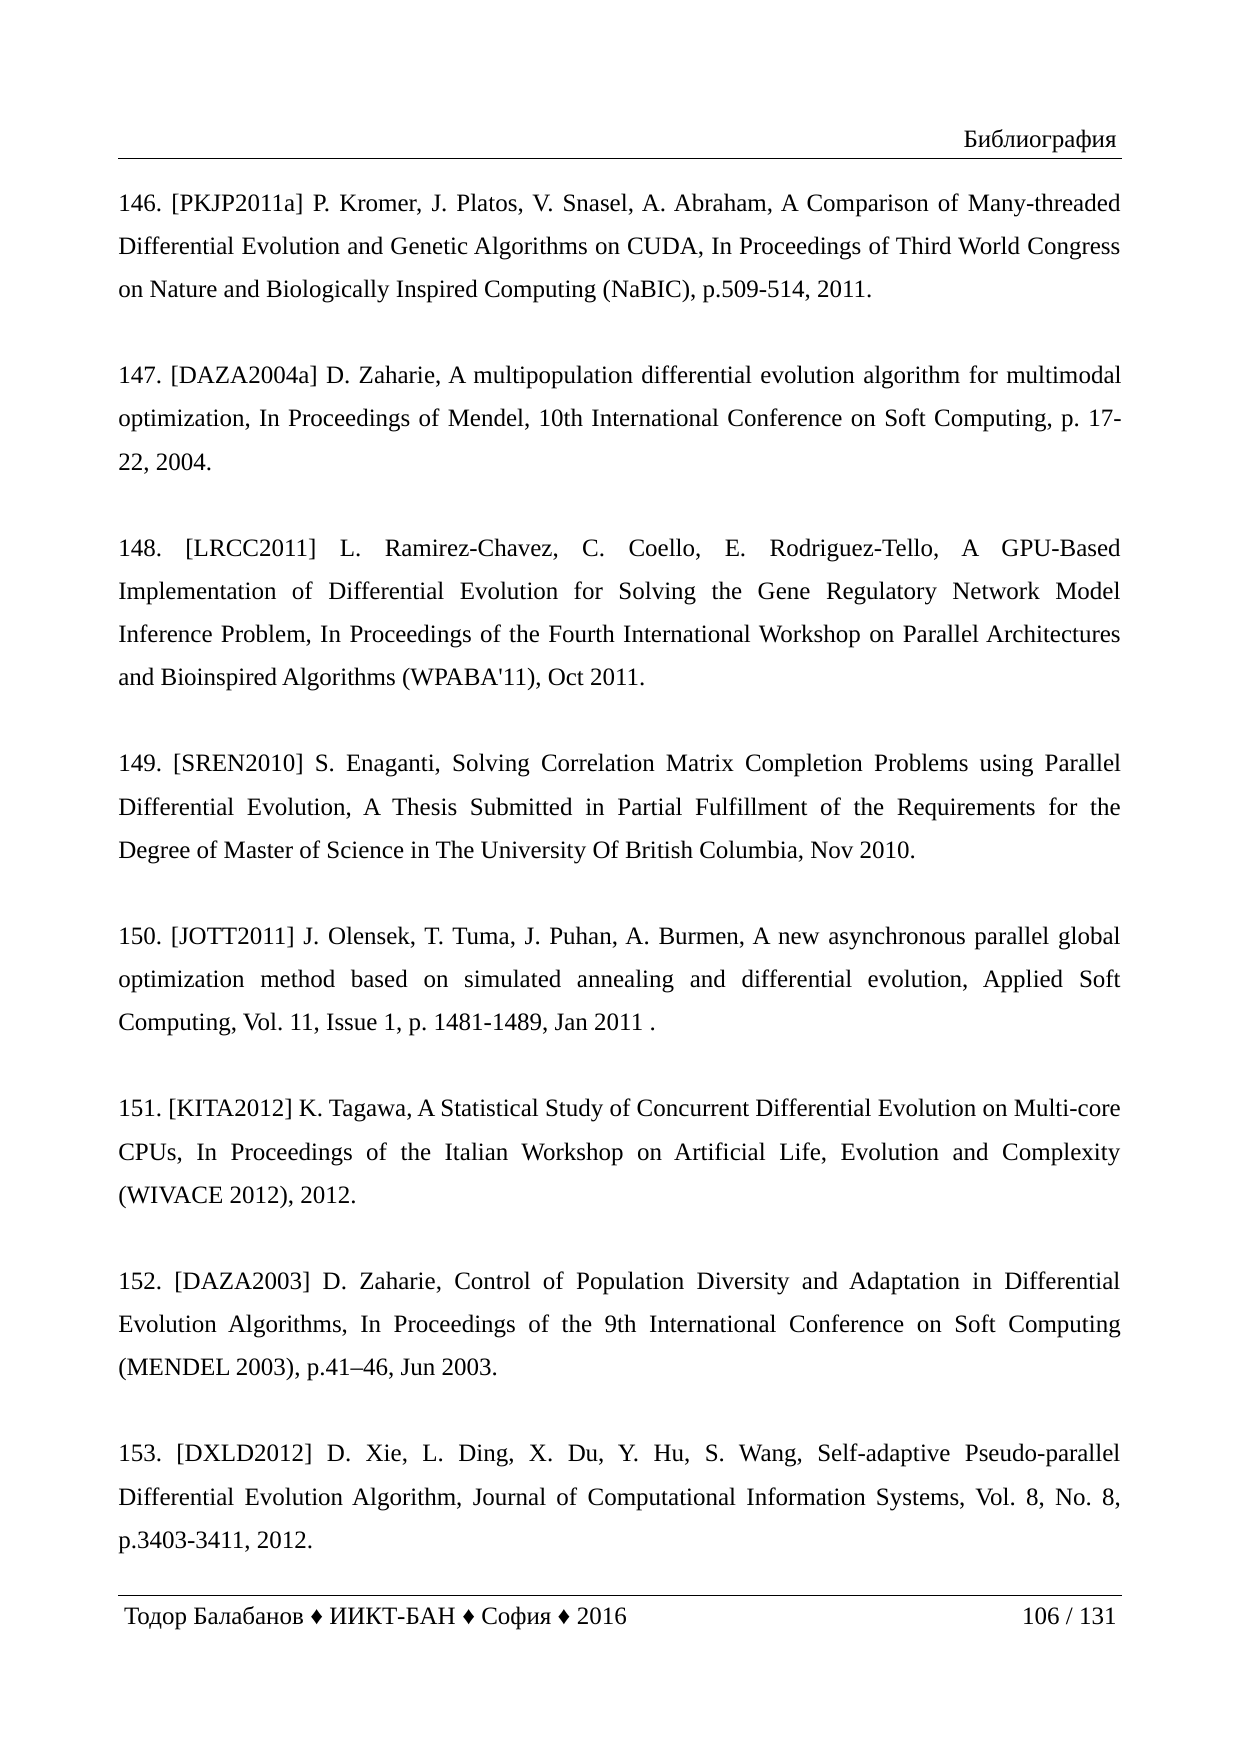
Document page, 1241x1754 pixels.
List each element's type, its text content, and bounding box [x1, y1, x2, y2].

text 151. [KITA2012] K. Tagawa, A Statistical Study of Concurrent Differential Evolution on Multi-core CPUs, In Proceedings of the Italian Workshop on Artificial Life, Evolution and Complexity (WIVACE 2012), 2012. [118, 1093, 1122, 1208]
text 147. [DAZA2004a] D. Zaharie, A multipopulation differential evolution algorithm for multimodal optimization, In Proceedings of Mendel, 10th International Conference on Soft Computing, p. 17-22, 2004. [118, 360, 1122, 475]
text 148. [LRCC2011] L. Ramirez-Chavez, C. Coello, E. Rodriguez-Tello, A GPU-Based Implementation of Differential Evolution for Solving the Gene Regulatory Network Model Inference Problem, In Proceedings of the Fourth International Workshop on Parallel Architectures and Bioinspired Algorithms (WPABA'11), Oct 2011. [118, 533, 1122, 691]
text 152. [DAZA2003] D. Zaharie, Control of Population Diversity and Adaptation in Differential Evolution Algorithms, In Proceedings of the 9th International Conference on Soft Computing (MENDEL 2003), p.41–46, Jun 2003. [118, 1266, 1122, 1381]
text 149. [SREN2010] S. Enaganti, Solving Correlation Matrix Completion Problems using Parallel Differential Evolution, A Thesis Submitted in Partial Fulfillment of the Requirements for the Degree of Master of Science in The University Of British Columbia, Nov 2010. [118, 748, 1122, 863]
text 146. [PKJP2011a] P. Kromer, J. Platos, V. Snasel, A. Abraham, A Comparison of Many-threaded Differential Evolution and Genetic Algorithms on CUDA, In Proceedings of Third World Congress on Nature and Biologically Inspired Computing (NaBIC), p.509-514, 2011. [118, 188, 1122, 303]
text 150. [JOTT2011] J. Olensek, T. Tuma, J. Puhan, A. Burmen, A new asynchronous parallel global optimization method based on simulated annealing and differential evolution, Applied Soft Computing, Vol. 11, Issue 1, p. 1481-1489, Jan 2011 . [118, 921, 1122, 1036]
text 153. [DXLD2012] D. Xie, L. Ding, X. Du, Y. Hu, S. Wang, Self-adaptive Pseudo-parallel Differential Evolution Algorithm, Journal of Computational Information Systems, Vol. 8, No. 8, p.3403-3411, 2012. [118, 1438, 1122, 1553]
